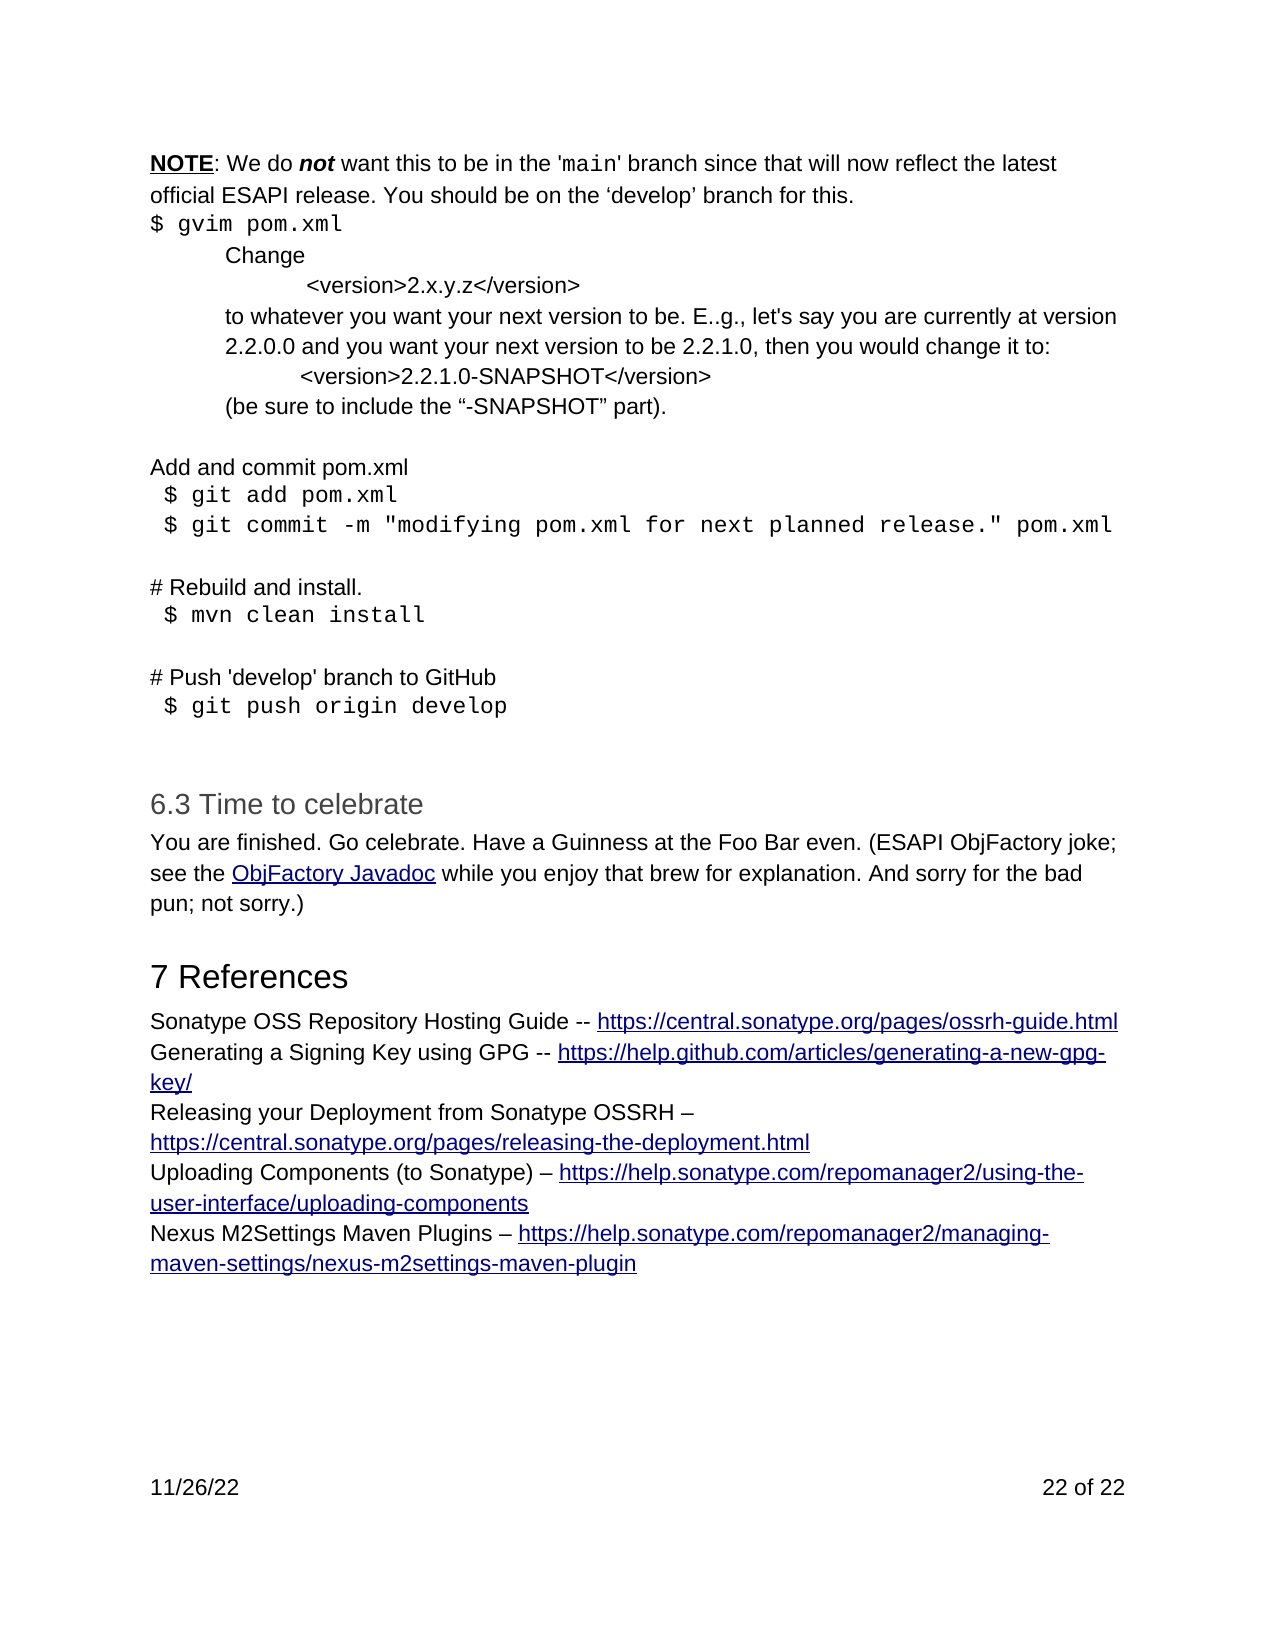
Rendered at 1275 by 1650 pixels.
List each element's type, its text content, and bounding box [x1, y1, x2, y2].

text Change [225, 242, 1125, 268]
text # Rebuild and install. [150, 574, 1125, 600]
subtitle References [150, 957, 1125, 996]
text $ git push origin develop [150, 694, 1125, 720]
text Uploading Components (to Sonatype) – https://help.sonatype.com/repomanager2/using-the-user-interface/uploading-components [150, 1159, 1125, 1216]
text Add and commit pom.xml [150, 454, 1125, 480]
text $ mvn clean install [150, 604, 1125, 630]
text $ git add pom.xml [150, 484, 1125, 510]
text Generating a Signing Key using GPG -- https://help.github.com/articles/generating-a-new-gpg-key/ [150, 1038, 1125, 1095]
subtitle Time to celebrate [150, 787, 1125, 821]
text Nexus M2Settings Maven Plugins – https://help.sonatype.com/repomanager2/managing-maven-settings/nexus-m2settings-maven-plugin [150, 1220, 1125, 1276]
text # Push 'develop' branch to GitHub [150, 664, 1125, 690]
text to whatever you want your next version to be. E..g., let's say you are currently at version 2.2.0.0 and you want your next version to be 2.2.1.0, then you would change it to: [225, 303, 1125, 359]
text Sonatype OSS Repository Hosting Guide -- https://central.sonatype.org/pages/ossrh-guide.html [150, 1008, 1125, 1035]
text $ git commit -m "modifying pom.xml for next planned release." pom.xml [150, 514, 1125, 539]
text <version>2.2.1.0-SNAPSHOT</version> [300, 363, 1125, 389]
text You are finished. Go celebrate. Have a Guinness at the Foo Bar even. (ESAPI ObjFactory joke; see the ObjFactory Javadoc while you enjoy that brew for explanation. And sorry for the bad pun; not sorry.) [150, 829, 1125, 916]
text Releasing your Deployment from Sonatype OSSRH – https://central.sonatype.org/pages/releasing-the-deployment.html [150, 1099, 1125, 1156]
text $ gvim pom.xml [150, 212, 1125, 238]
text NOTE: We do not want this to be in the 'main' branch since that will now reflect the latest official ESAPI release. You should be on the ‘develop’ branch for this. [150, 150, 1125, 208]
text (be sure to include the “-SNAPSHOT” part). [225, 393, 1125, 419]
text <version>2.x.y.z</version> [300, 272, 1125, 299]
